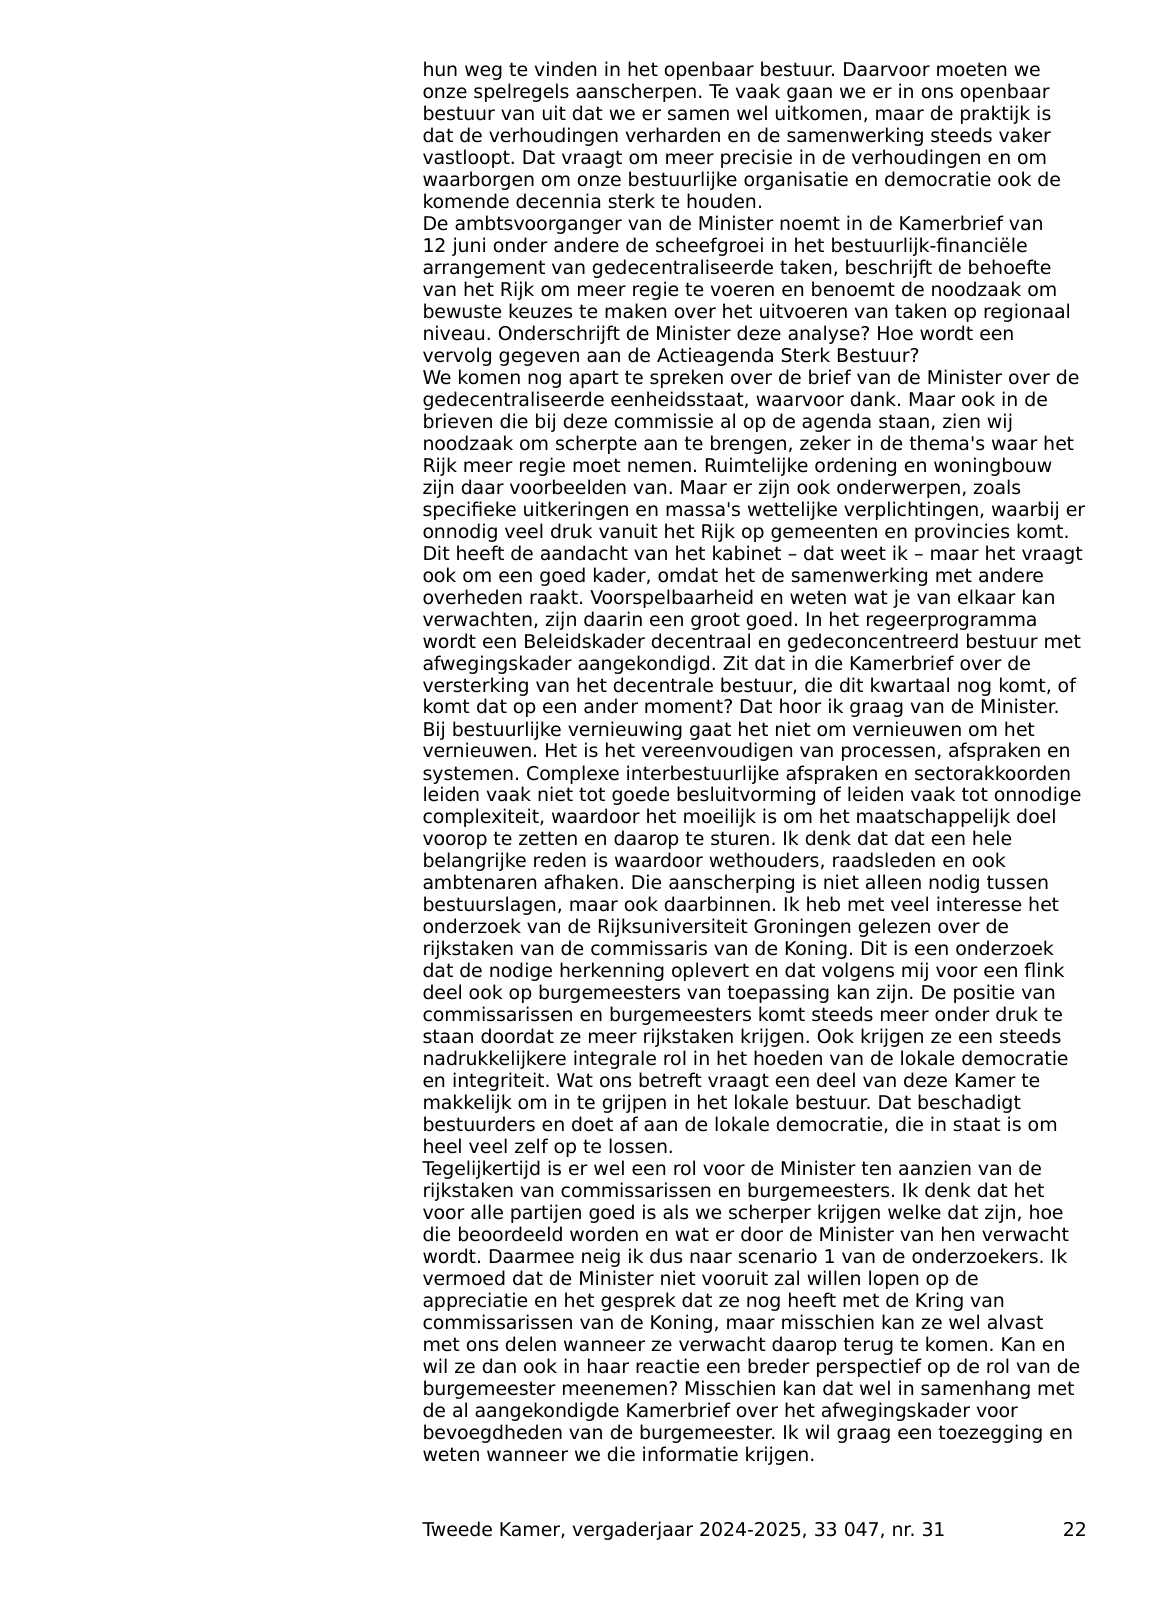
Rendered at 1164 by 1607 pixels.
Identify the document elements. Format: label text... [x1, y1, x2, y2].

text hun weg te vinden in het openbaar bestuur. Daarvoor moeten we onze spelregels aanscherpen. Te vaak gaan we er in ons openbaar bestuur van uit dat we er samen wel uitkomen, maar de praktijk is dat de verhoudingen verharden en de samenwerking steeds vaker vastloopt. Dat vraagt om meer precisie in de verhoudingen en om waarborgen om onze bestuurlijke organisatie en democratie ook de komende decennia sterk te houden. [422, 59, 1087, 213]
text We komen nog apart te spreken over de brief van de Minister over de gedecentraliseerde eenheidsstaat, waarvoor dank. Maar ook in de brieven die bij deze commissie al op de agenda staan, zien wij noodzaak om scherpte aan te brengen, zeker in de thema's waar het Rijk meer regie moet nemen. Ruimtelijke ordening en woningbouw zijn daar voorbeelden van. Maar er zijn ook onderwerpen, zoals specifieke uitkeringen en massa's wettelijke verplichtingen, waarbij er onnodig veel druk vanuit het Rijk op gemeenten en provincies komt. Dit heeft de aandacht van het kabinet – dat weet ik – maar het vraagt ook om een goed kader, omdat het de samenwerking met andere overheden raakt. Voorspelbaarheid en weten wat je van elkaar kan verwachten, zijn daarin een groot goed. In het regeerprogramma wordt een Beleidskader decentraal en gedeconcentreerd bestuur met afwegingskader aangekondigd. Zit dat in die Kamerbrief over de versterking van het decentrale bestuur, die dit kwartaal nog komt, of komt dat op een ander moment? Dat hoor ik graag van de Minister. [422, 367, 1087, 718]
text De ambtsvoorganger van de Minister noemt in de Kamerbrief van 12 juni onder andere de scheefgroei in het bestuurlijk-financiële arrangement van gedecentraliseerde taken, beschrijft de behoefte van het Rijk om meer regie te voeren en benoemt de noodzaak om bewuste keuzes te maken over het uitvoeren van taken op regionaal niveau. Onderschrijft de Minister deze analyse? Hoe wordt een vervolg gegeven aan de Actieagenda Sterk Bestuur? [422, 213, 1087, 367]
text Tegelijkertijd is er wel een rol voor de Minister ten aanzien van de rijkstaken van commissarissen en burgemeesters. Ik denk dat het voor alle partijen goed is als we scherper krijgen welke dat zijn, hoe die beoordeeld worden en wat er door de Minister van hen verwacht wordt. Daarmee neig ik dus naar scenario 1 van de onderzoekers. Ik vermoed dat de Minister niet vooruit zal willen lopen op de appreciatie en het gesprek dat ze nog heeft met de Kring van commissarissen van de Koning, maar misschien kan ze wel alvast met ons delen wanneer ze verwacht daarop terug te komen. Kan en wil ze dan ook in haar reactie een breder perspectief op de rol van de burgemeester meenemen? Misschien kan dat wel in samenhang met de al aangekondigde Kamerbrief over het afwegingskader voor bevoegdheden van de burgemeester. Ik wil graag een toezegging en weten wanneer we die informatie krijgen. [422, 1158, 1087, 1466]
text Bij bestuurlijke vernieuwing gaat het niet om vernieuwen om het vernieuwen. Het is het vereenvoudigen van processen, afspraken en systemen. Complexe interbestuurlijke afspraken en sectorakkoorden leiden vaak niet tot goede besluitvorming of leiden vaak tot onnodige complexiteit, waardoor het moeilijk is om het maatschappelijk doel voorop te zetten en daarop te sturen. Ik denk dat dat een hele belangrijke reden is waardoor wethouders, raadsleden en ook ambtenaren afhaken. Die aanscherping is niet alleen nodig tussen bestuurslagen, maar ook daarbinnen. Ik heb met veel interesse het onderzoek van de Rijksuniversiteit Groningen gelezen over de rijkstaken van de commissaris van de Koning. Dit is een onderzoek dat de nodige herkenning oplevert en dat volgens mij voor een flink deel ook op burgemeesters van toepassing kan zijn. De positie van commissarissen en burgemeesters komt steeds meer onder druk te staan doordat ze meer rijkstaken krijgen. Ook krijgen ze een steeds nadrukkelijkere integrale rol in het hoeden van de lokale democratie en integriteit. Wat ons betreft vraagt een deel van deze Kamer te makkelijk om in te grijpen in het lokale bestuur. Dat beschadigt bestuurders en doet af aan de lokale democratie, die in staat is om heel veel zelf op te lossen. [422, 718, 1087, 1158]
